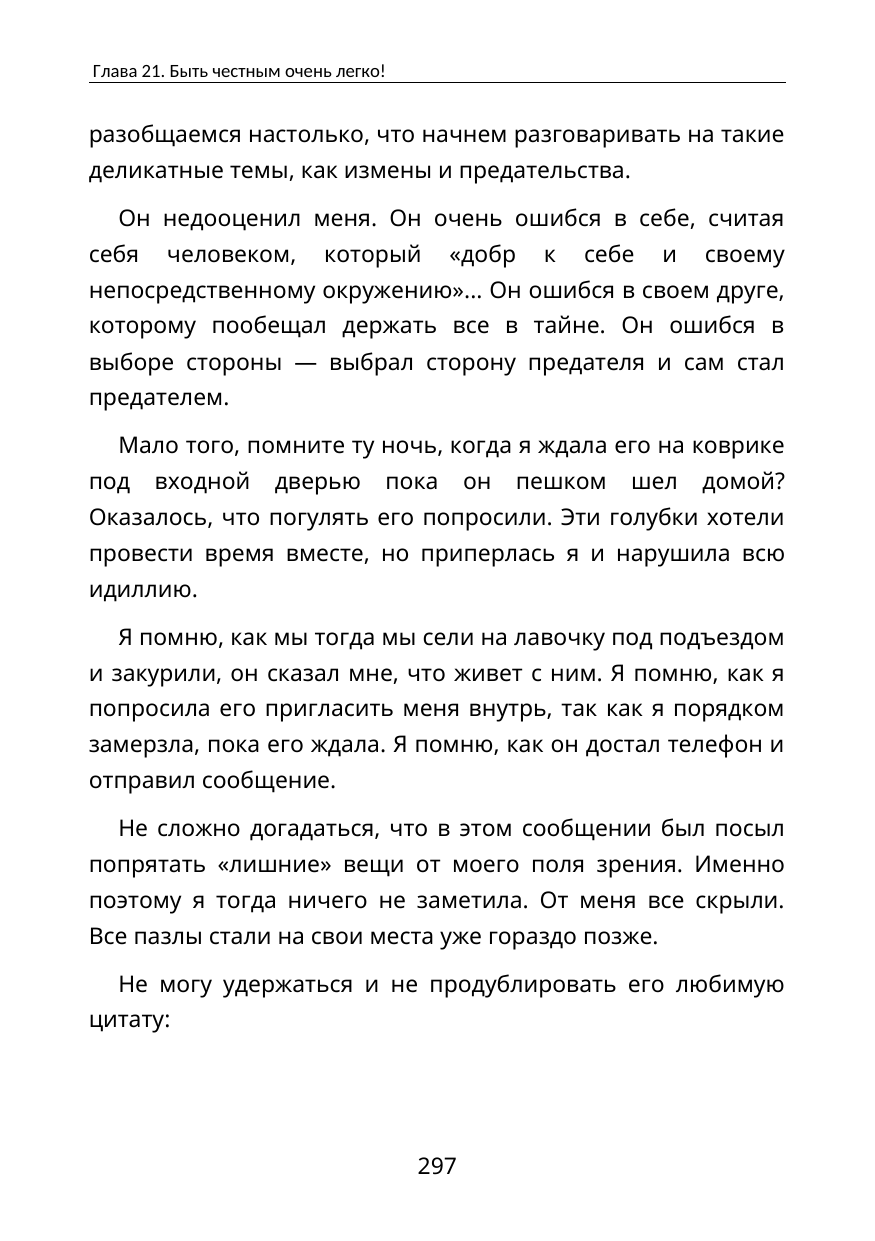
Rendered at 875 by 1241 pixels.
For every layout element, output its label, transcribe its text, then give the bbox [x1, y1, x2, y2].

text Я помню, как мы тогда мы сели на лавочку под подъездом и закурили, он сказал мне, что живет с ним. Я помню, как я попросила его пригласить меня внутрь, так как я порядком замерзла, пока его ждала. Я помню, как он достал телефон и отправил сообщение. [88, 621, 786, 796]
text разобщаемся настолько, что начнем разговаривать на такие деликатные темы, как измены и предательства. [88, 118, 786, 185]
text Не могу удержаться и не продублировать его любимую цитату: [88, 967, 786, 1035]
text Он недооценил меня. Он очень ошибся в себе, считая себя человеком, который «добр к себе и своему непосредственному окружению»... Он ошибся в своем друге, которому пообещал держать все в тайне. Он ошибся в выборе стороны — выбрал сторону предателя и сам стал предателем. [88, 202, 786, 413]
text Не сложно догадаться, что в этом сообщении был посыл попрятать «лишние» вещи от моего поля зрения. Именно поэтому я тогда ничего не заметила. От меня все скрыли. Все пазлы стали на свои места уже гораздо позже. [88, 812, 786, 951]
text Мало того, помните ту ночь, когда я ждала его на коврике под входной дверью пока он пешком шел домой? Оказалось, что погулять его попросили. Эти голубки хотели провести время вместе, но приперлась я и нарушила всю идиллию. [88, 429, 786, 604]
